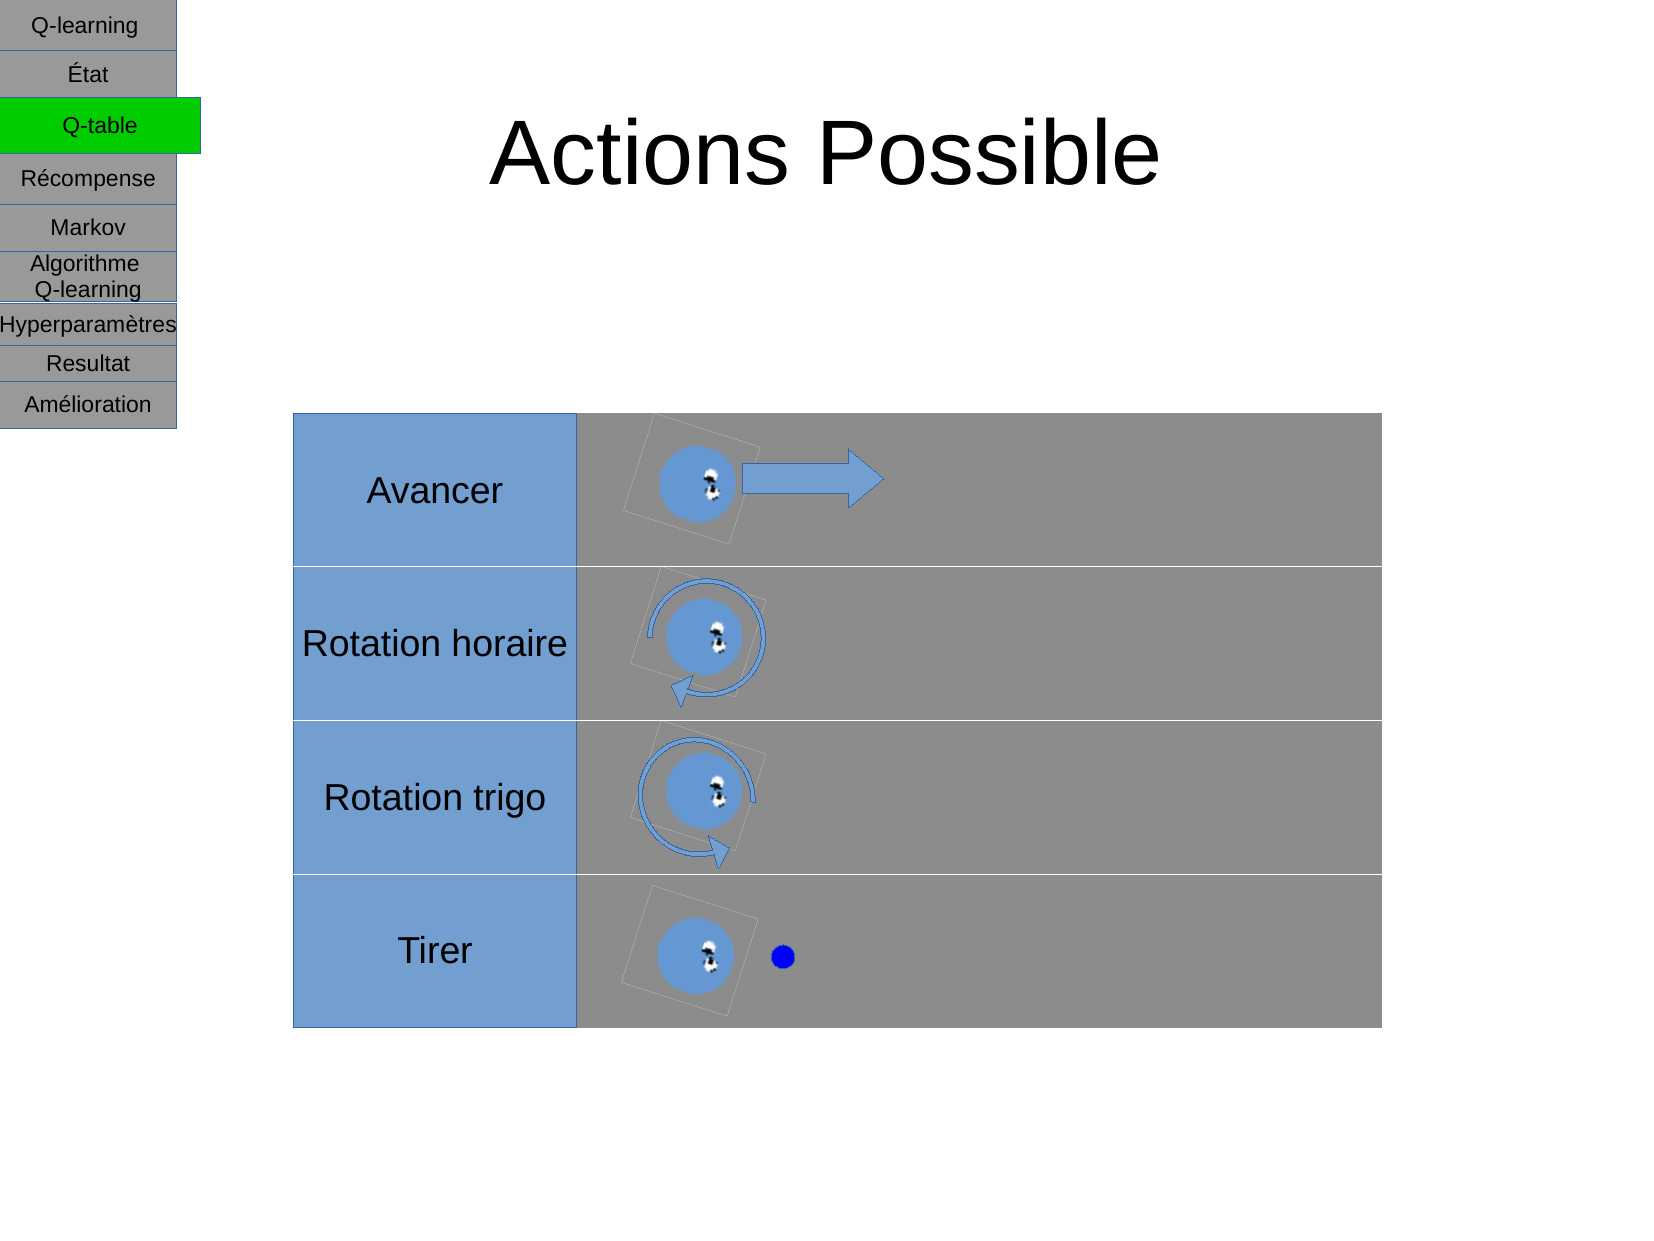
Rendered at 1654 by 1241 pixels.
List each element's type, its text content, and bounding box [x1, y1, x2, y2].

text_box [771, 944, 795, 969]
text_box Rotation trigo [293, 721, 577, 874]
text_box Q-learning [0, 0, 177, 50]
text_box Amélioration [0, 381, 177, 429]
picture [577, 567, 1382, 720]
text_box [638, 737, 756, 869]
picture [577, 413, 1382, 566]
text_box [647, 578, 766, 708]
text_box Avancer [293, 413, 577, 566]
text_box État [0, 50, 177, 97]
text_box Algorithme Q-learning [0, 251, 177, 302]
text_box Rotation horaire [293, 567, 577, 720]
text_box Markov [0, 204, 177, 251]
picture [577, 721, 1382, 874]
text_box Récompense [0, 153, 177, 204]
title Actions Possible [177, 49, 1571, 257]
text_box Resultat [0, 345, 177, 381]
text_box Q-table [0, 97, 201, 154]
text_box [742, 448, 884, 508]
text_box Tirer [293, 875, 577, 1028]
picture [577, 875, 1382, 1028]
text_box Hyperparamètres [0, 303, 177, 345]
